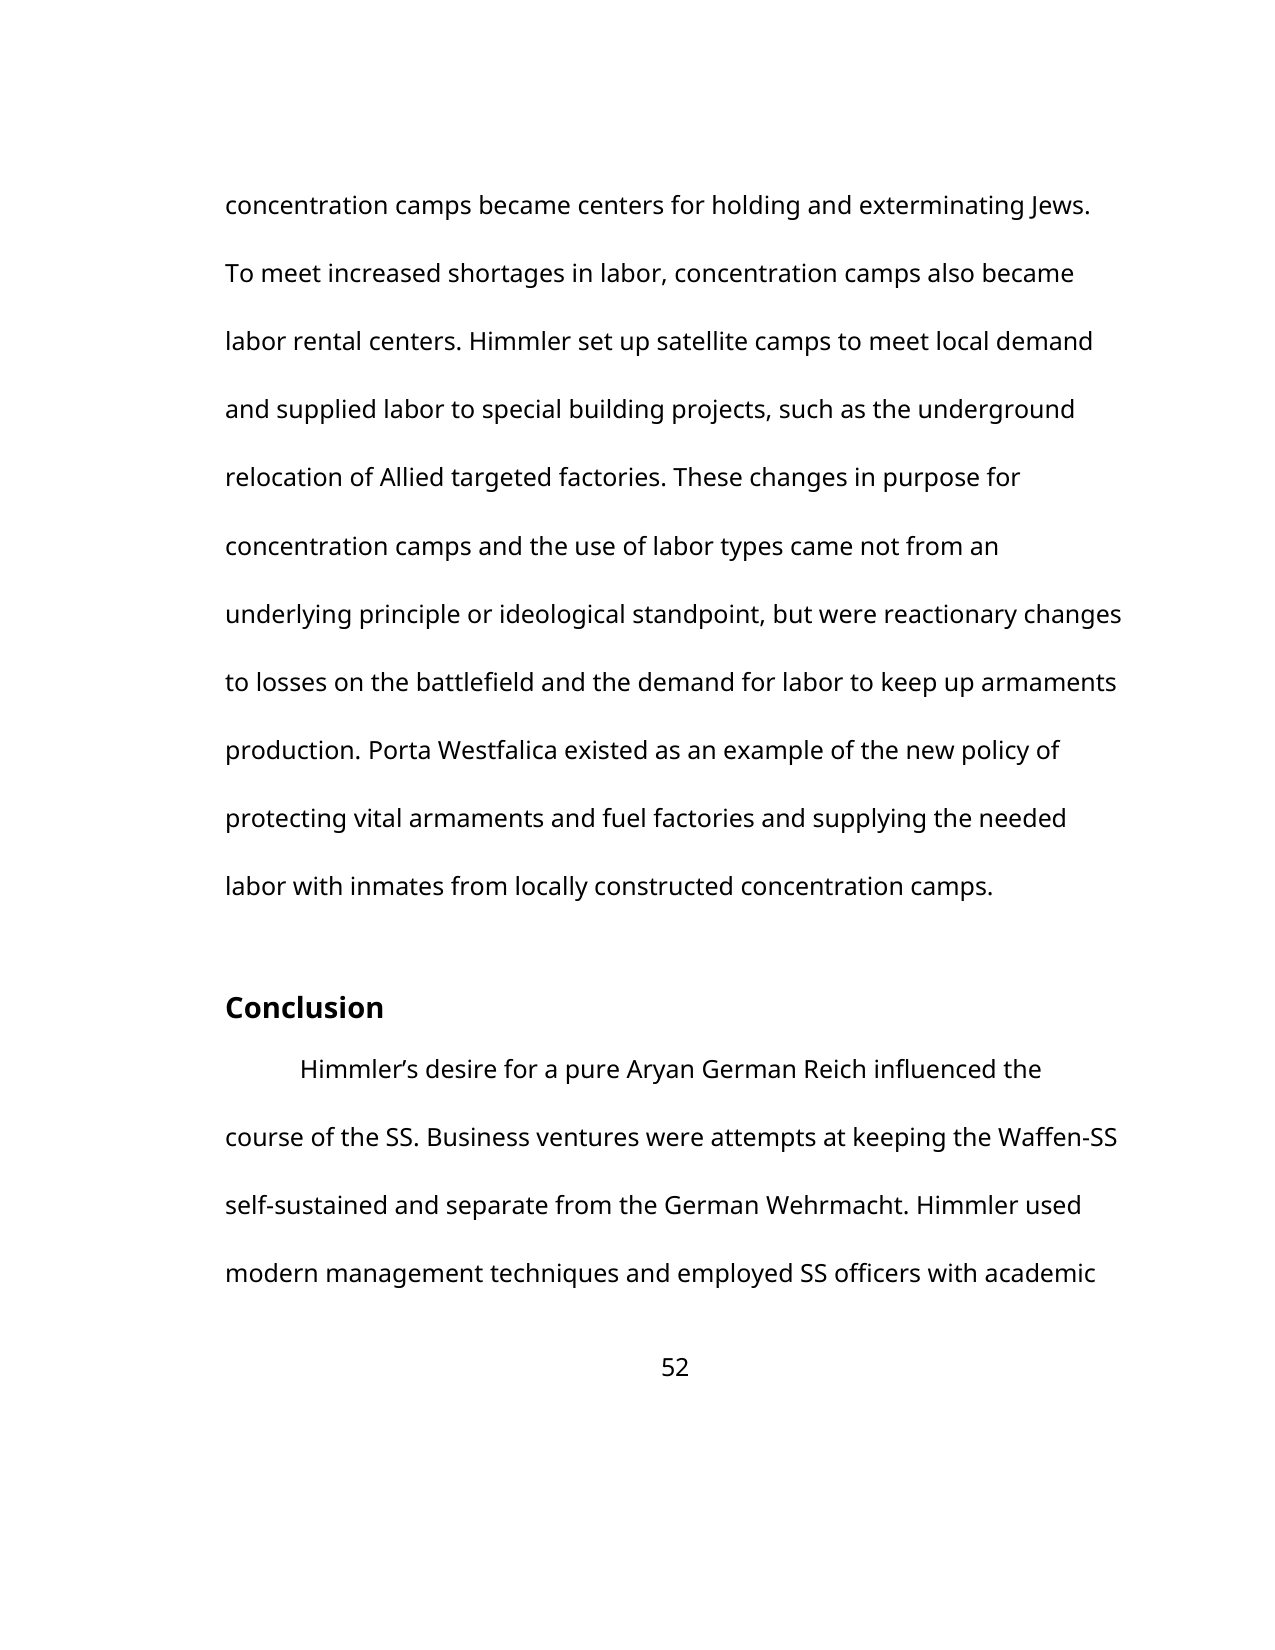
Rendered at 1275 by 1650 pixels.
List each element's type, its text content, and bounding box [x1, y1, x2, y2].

text concentration camps became centers for holding and exterminating Jews. To meet increased shortages in labor, concentration camps also became labor rental centers. Himmler set up satellite camps to meet local demand and supplied labor to special building projects, such as the underground relocation of Allied targeted factories. These changes in purpose for concentration camps and the use of labor types came not from an underlying principle or ideological standpoint, but were reactionary changes to losses on the battlefield and the demand for labor to keep up armaments production. Porta Westfalica existed as an example of the new policy of protecting vital armaments and fuel factories and supplying the needed labor with inmates from locally constructed concentration camps. [225, 187, 1125, 903]
text Himmler’s desire for a pure Aryan German Reich influenced the course of the SS. Business ventures were attempts at keeping the Waffen-SS self-sustained and separate from the German Wehrmacht. Himmler used modern management techniques and employed SS officers with academic [225, 1052, 1125, 1290]
text Conclusion [225, 987, 1125, 1027]
